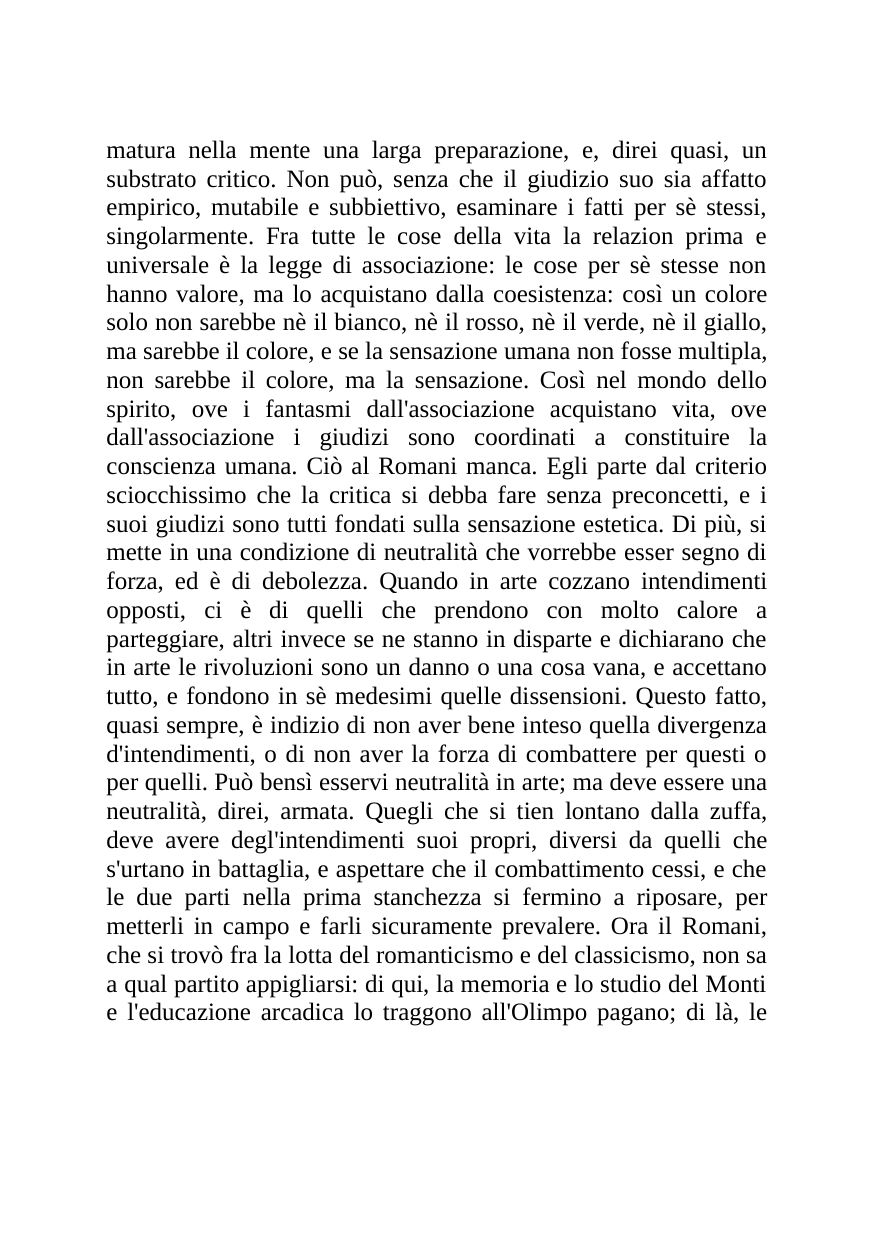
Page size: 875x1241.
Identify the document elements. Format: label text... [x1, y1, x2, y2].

text matura nella mente una larga preparazione, e, direi quasi, un substrato critico. Non può, senza che il giudizio suo sia affatto empirico, mutabile e subbiettivo, esaminare i fatti per sè stessi, singolarmente. Fra tutte le cose della vita la relazion prima e universale è la legge di associazione: le cose per sè stesse non hanno valore, ma lo acquistano dalla coesistenza: così un colore solo non sarebbe nè il bianco, nè il rosso, nè il verde, nè il giallo, ma sarebbe il colore, e se la sensazione umana non fosse multipla, non sarebbe il colore, ma la sensazione. Così nel mondo dello spirito, ove i fantasmi dall'associazione acquistano vita, ove dall'associazione i giudizi sono coordinati a constituire la conscienza umana. Ciò al Romani manca. Egli parte dal criterio sciocchissimo che la critica si debba fare senza preconcetti, e i suoi giudizi sono tutti fondati sulla sensazione estetica. Di più, si mette in una condizione di neutralità che vorrebbe esser segno di forza, ed è di debolezza. Quando in arte cozzano intendimenti opposti, ci è di quelli che prendono con molto calore a parteggiare, altri invece se ne stanno in disparte e dichiarano che in arte le rivoluzioni sono un danno o una cosa vana, e accettano tutto, e fondono in sè medesimi quelle dissensioni. Questo fatto, quasi sempre, è indizio di non aver bene inteso quella divergenza d'intendimenti, o di non aver la forza di combattere per questi o per quelli. Può bensì esservi neutralità in arte; ma deve essere una neutralità, direi, armata. Quegli che si tien lontano dalla zuffa, deve avere degl'intendimenti suoi propri, diversi da quelli che s'urtano in battaglia, e aspettare che il combattimento cessi, e che le due parti nella prima stanchezza si fermino a riposare, per metterli in campo e farli sicuramente prevalere. Ora il Romani, che si trovò fra la lotta del romanticismo e del classicismo, non sa a qual partito appigliarsi: di qui, la memoria e lo studio del Monti e l'educazione arcadica lo traggono all'Olimpo pagano; di là, le [106, 135, 768, 1026]
